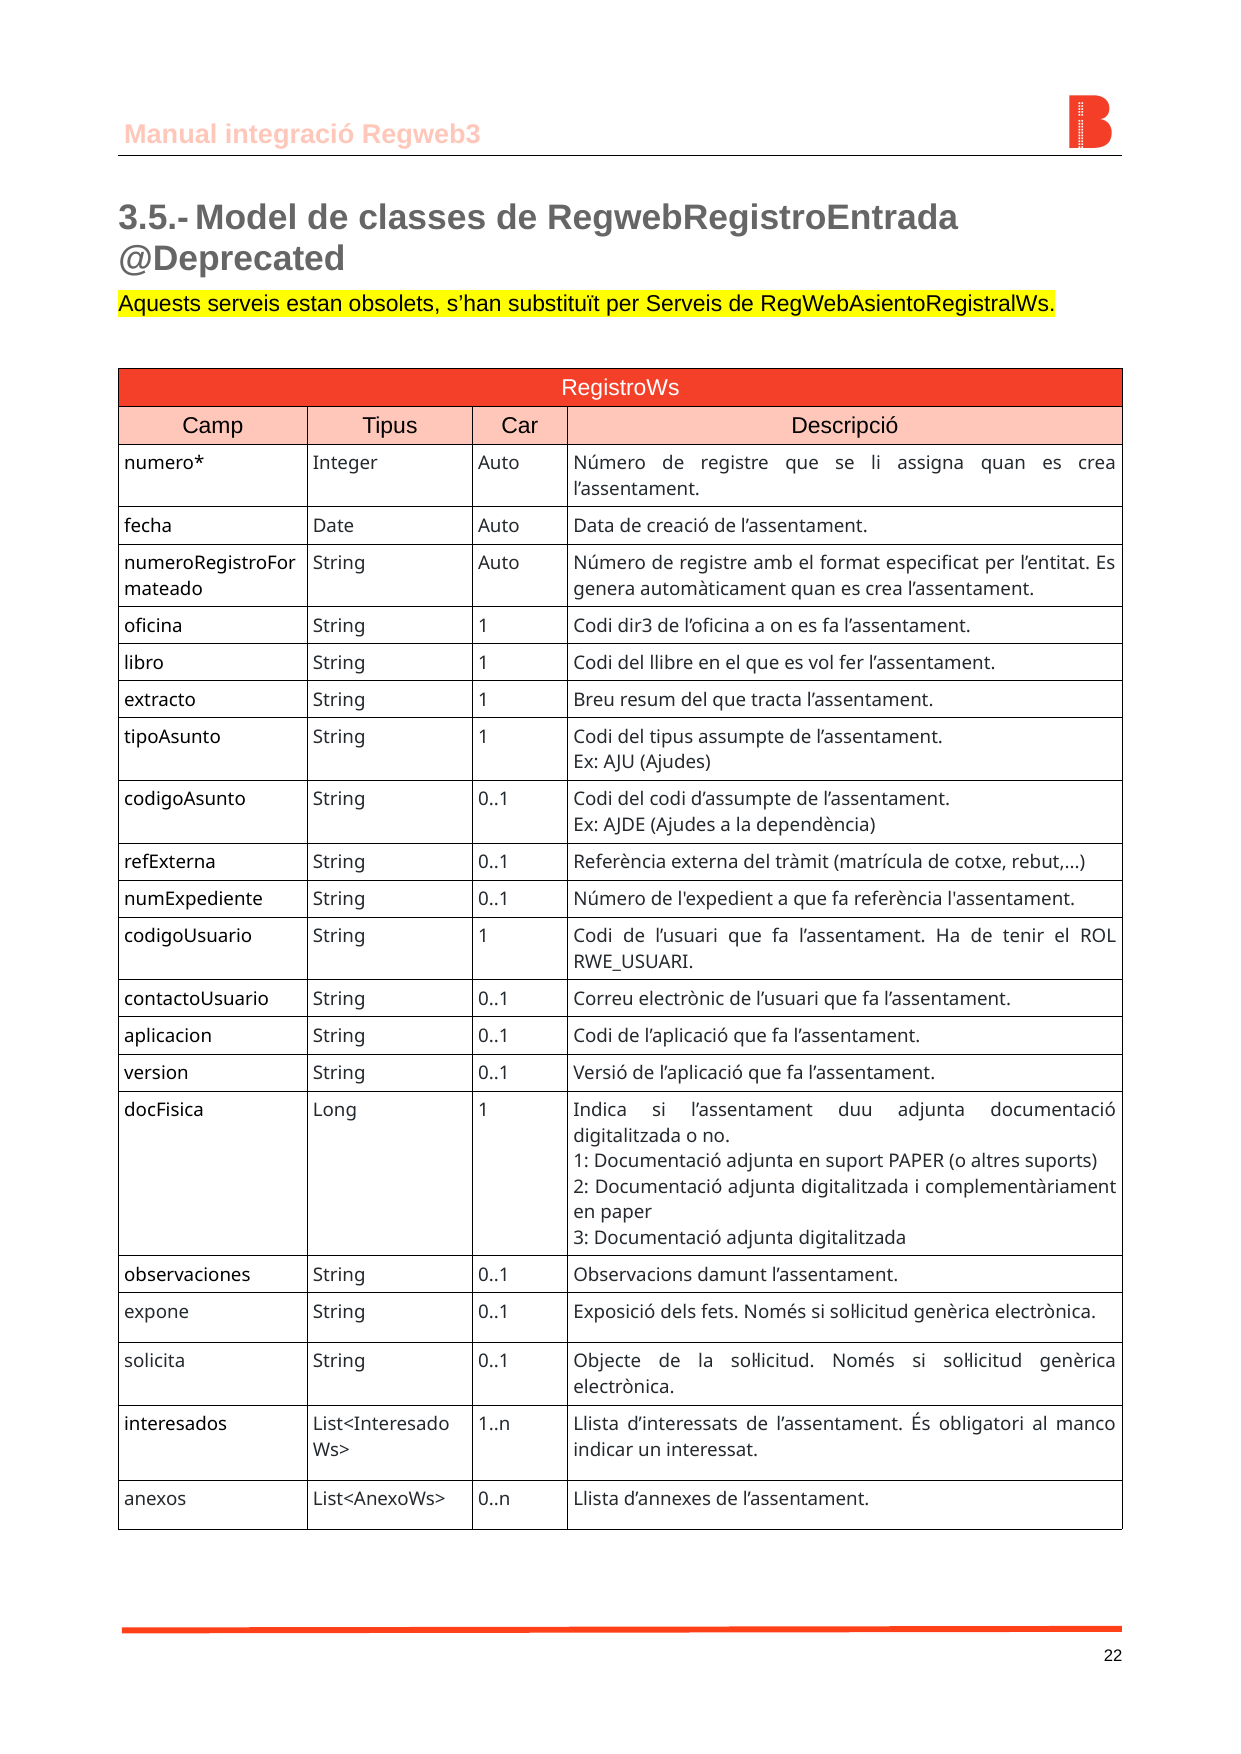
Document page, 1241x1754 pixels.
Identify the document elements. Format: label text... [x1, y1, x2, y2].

table_cell String [308, 607, 472, 643]
table_cell String [308, 644, 472, 680]
table_cell 1 [473, 644, 567, 680]
table_cell 0..1 [473, 980, 567, 1016]
table_cell String [308, 1017, 472, 1053]
table_cell 1 [473, 718, 567, 780]
table_cell Llista d’annexes de l’assentament. [568, 1481, 1122, 1529]
table_cell Correu electrònic de l’usuari que fa l’assentament. [568, 980, 1122, 1016]
table_cell 1 [473, 1092, 567, 1255]
table_cell Codi de l’usuari que fa l’assentament. Ha de tenir el ROL RWE_USUARI. [568, 918, 1122, 979]
table_cell docFisica [119, 1092, 307, 1255]
table_cell Codi dir3 de l’oficina a on es fa l’assentament. [568, 607, 1122, 643]
table_cell anexos [119, 1481, 307, 1529]
table_cell Car [473, 407, 567, 444]
table_cell String [308, 881, 472, 917]
table_cell String [308, 844, 472, 879]
table_cell numero* [119, 445, 307, 506]
table_cell List<AnexoWs> [308, 1481, 472, 1529]
table_cell Versió de l’aplicació que fa l’assentament. [568, 1055, 1122, 1091]
table_cell extracto [119, 681, 307, 717]
table_header RegistroWs [119, 369, 1122, 406]
table_cell 0..1 [473, 1256, 567, 1292]
table_cell expone [119, 1293, 307, 1342]
table_cell Referència externa del tràmit (matrícula de cotxe, rebut,...) [568, 844, 1122, 879]
table_cell 0..1 [473, 781, 567, 842]
table_cell String [308, 1343, 472, 1404]
table_cell Tipus [308, 407, 472, 444]
table_cell 1 [473, 681, 567, 717]
table_cell 0..1 [473, 1293, 567, 1342]
table_cell numeroRegistroFormateado [119, 545, 307, 606]
table_cell libro [119, 644, 307, 680]
table_cell 0..1 [473, 1017, 567, 1053]
table_cell fecha [119, 507, 307, 543]
table_cell refExterna [119, 844, 307, 879]
table_cell Long [308, 1092, 472, 1255]
table_cell 1 [473, 607, 567, 643]
table_cell oficina [119, 607, 307, 643]
table_cell codigoAsunto [119, 781, 307, 842]
table_cell Codi del tipus assumpte de l’assentament. Ex: AJU (Ajudes) [568, 718, 1122, 780]
table_cell String [308, 545, 472, 606]
table_cell 0..1 [473, 881, 567, 917]
table_cell Codi del llibre en el que es vol fer l’assentament. [568, 644, 1122, 680]
table_cell Auto [473, 445, 567, 506]
table_cell String [308, 718, 472, 780]
table_cell Auto [473, 545, 567, 606]
table_cell observaciones [119, 1256, 307, 1292]
table_cell Objecte de la sol·licitud. Només si sol·licitud genèrica electrònica. [568, 1343, 1122, 1404]
table_cell String [308, 1293, 472, 1342]
table_cell Exposició dels fets. Només si sol·licitud genèrica electrònica. [568, 1293, 1122, 1342]
table_cell 0..1 [473, 844, 567, 879]
table_cell solicita [119, 1343, 307, 1404]
table_cell Observacions damunt l’assentament. [568, 1256, 1122, 1292]
table_cell tipoAsunto [119, 718, 307, 780]
table_cell String [308, 980, 472, 1016]
table_cell Auto [473, 507, 567, 543]
table_cell Camp [119, 407, 307, 444]
table_cell 0..1 [473, 1055, 567, 1091]
table_cell Integer [308, 445, 472, 506]
table_cell Número de l'expedient a que fa referència l'assentament. [568, 881, 1122, 917]
table_cell 0..1 [473, 1343, 567, 1404]
table_cell numExpediente [119, 881, 307, 917]
table_cell Indica si l’assentament duu adjunta documentació digitalitzada o no. 1: Documentació adjunta en suport PAPER (o altres suports) 2: Documentació adjunta digitalitzada i complementàriament en paper 3: Documentació adjunta digitalitzada [568, 1092, 1122, 1255]
table_cell String [308, 1055, 472, 1091]
table_cell 1..n [473, 1406, 567, 1479]
table_cell String [308, 918, 472, 979]
table_cell Date [308, 507, 472, 543]
table_cell Llista d’interessats de l’assentament. És obligatori al manco indicar un interessat. [568, 1406, 1122, 1479]
table_cell Breu resum del que tracta l’assentament. [568, 681, 1122, 717]
table_cell interesados [119, 1406, 307, 1479]
table_cell contactoUsuario [119, 980, 307, 1016]
table_cell String [308, 781, 472, 842]
subtitle Model de classes de RegwebRegistroEntrada @Deprecated [118, 196, 1122, 278]
table_cell Codi de l’aplicació que fa l’assentament. [568, 1017, 1122, 1053]
table_cell version [119, 1055, 307, 1091]
table_cell Número de registre que se li assigna quan es crea l’assentament. [568, 445, 1122, 506]
picture [1063, 94, 1117, 150]
table_cell aplicacion [119, 1017, 307, 1053]
table_cell Número de registre amb el format especificat per l’entitat. Es genera automàticament quan es crea l’assentament. [568, 545, 1122, 606]
table_cell List<InteresadoWs> [308, 1406, 472, 1479]
table_cell Codi del codi d’assumpte de l’assentament. Ex: AJDE (Ajudes a la dependència) [568, 781, 1122, 842]
table_cell 0..n [473, 1481, 567, 1529]
table_cell Descripció [568, 407, 1122, 444]
table_cell String [308, 681, 472, 717]
table_cell Data de creació de l’assentament. [568, 507, 1122, 543]
text Aquests serveis estan obsolets, s’han substituït per Serveis de RegWebAsientoRegistralWs. [118, 290, 1122, 317]
table_cell 1 [473, 918, 567, 979]
table_cell codigoUsuario [119, 918, 307, 979]
table_cell String [308, 1256, 472, 1292]
